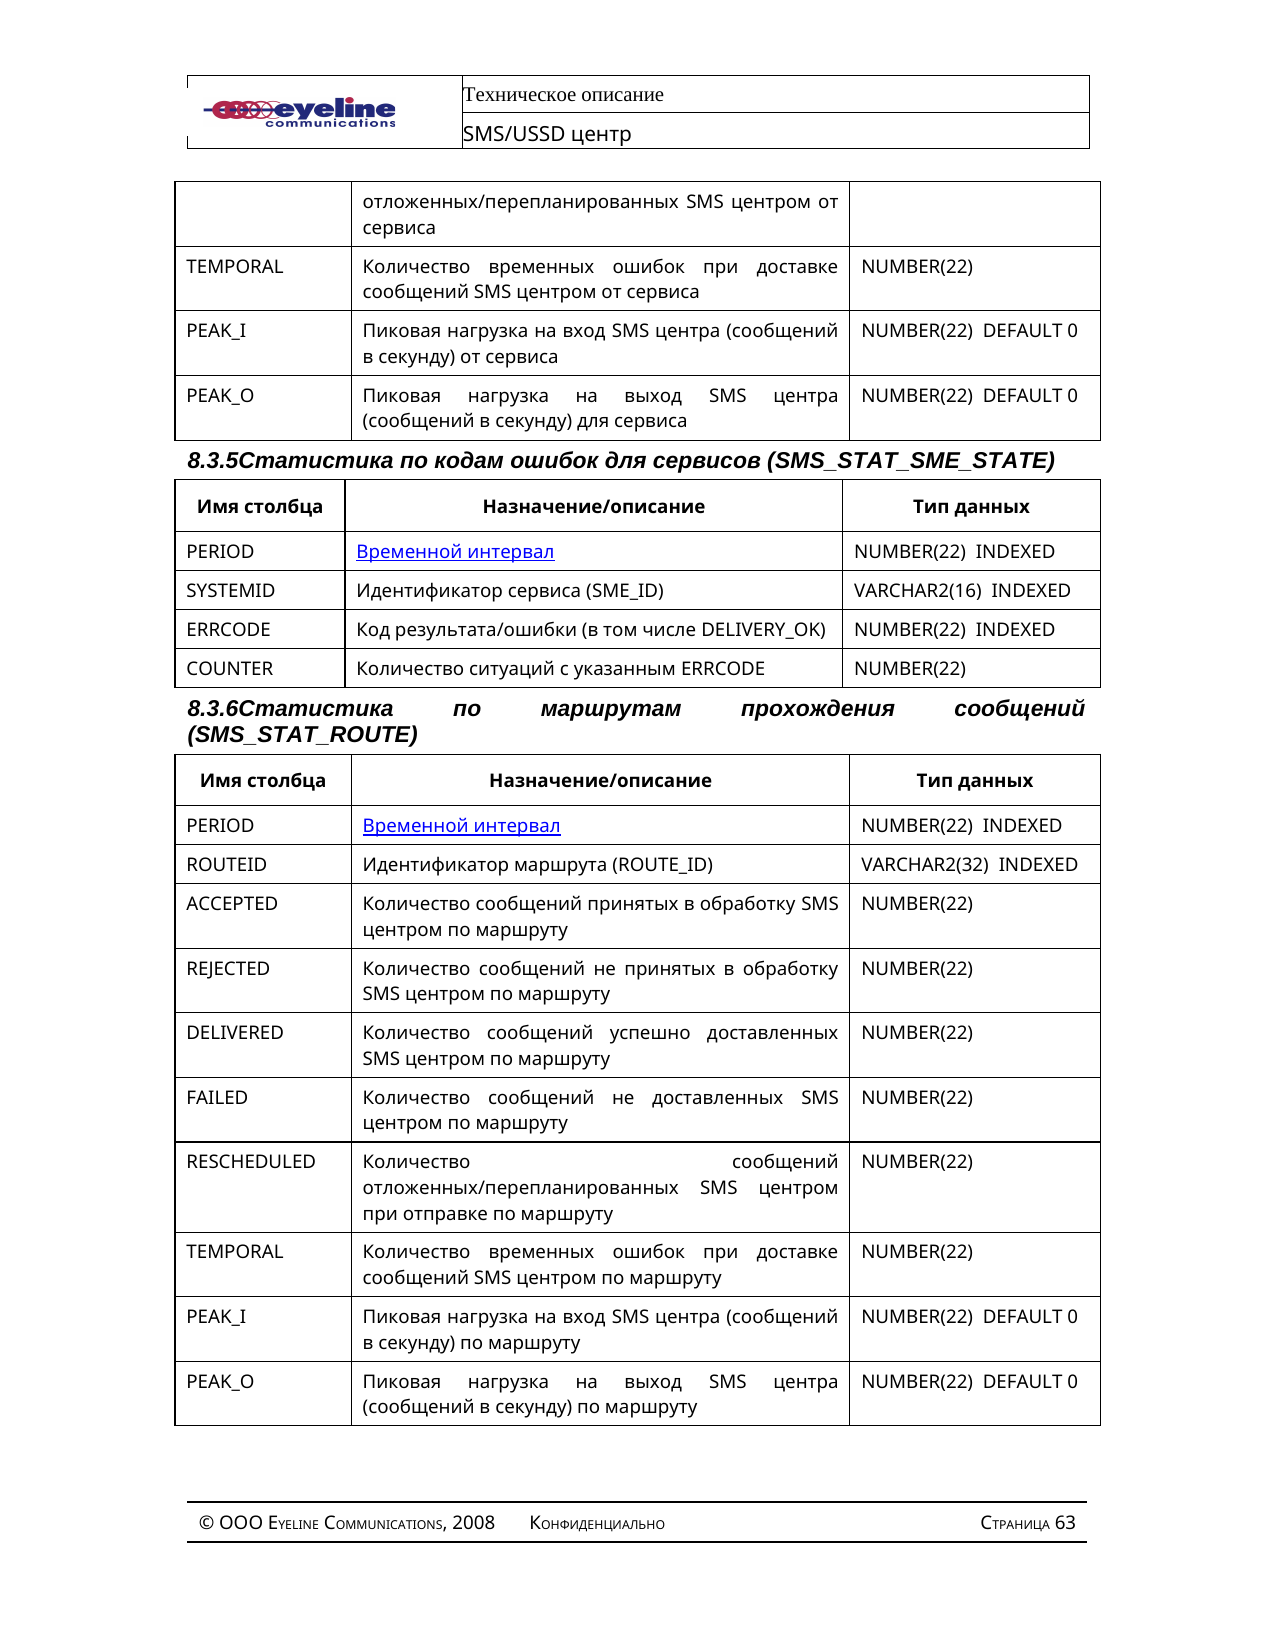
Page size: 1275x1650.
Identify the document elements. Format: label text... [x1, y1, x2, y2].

table_cell REJECTED [176, 949, 351, 1012]
table_cell TEMPORAL [176, 247, 351, 310]
table_cell ACCEPTED [176, 884, 351, 948]
table_cell NUMBER(22) [850, 1078, 1100, 1141]
subtitle Статистика по маршрутам прохождения сообщений (SMS_STAT_ROUTE) [187, 694, 1088, 747]
table_cell [176, 182, 351, 246]
table_cell Количество сообщений не принятых в обработку SMS центром по маршруту [352, 949, 849, 1012]
table_cell NUMBER(22) DEFAULT 0 [850, 1297, 1100, 1361]
table_cell PEAK_I [176, 1297, 351, 1361]
table_cell Идентификатор маршрута (ROUTE_ID) [352, 845, 849, 883]
table_header Назначение/описание [352, 755, 849, 805]
table_cell FAILED [176, 1078, 351, 1141]
table_cell PEAK_O [176, 1362, 351, 1425]
table_cell TEMPORAL [176, 1233, 351, 1296]
table_cell Пиковая нагрузка на вход SMS центра (сообщений в секунду) от сервиса [352, 311, 849, 375]
table_cell RESCHEDULED [176, 1143, 351, 1232]
table_cell Количество временных ошибок при доставке сообщений SMS центром по маршруту [352, 1233, 849, 1296]
table_cell Количество сообщений отложенных/перепланированных SMS центром при отправке по маршруту [352, 1143, 849, 1232]
picture [203, 97, 396, 127]
table_cell PEAK_O [176, 376, 351, 439]
table_cell Пиковая нагрузка на выход SMS центра (сообщений в секунду) по маршруту [352, 1362, 849, 1425]
table_cell Пиковая нагрузка на вход SMS центра (сообщений в секунду) по маршруту [352, 1297, 849, 1361]
table_header Имя столбца [176, 755, 351, 805]
table_cell Количество временных ошибок при доставке сообщений SMS центром от сервиса [352, 247, 849, 310]
table_cell NUMBER(22) [850, 1143, 1100, 1232]
table_cell DELIVERED [176, 1013, 351, 1077]
table_cell VARCHAR2(16) INDEXED [843, 571, 1100, 609]
table_cell [850, 182, 1100, 246]
table_cell Количество ситуаций с указанным ERRCODE [346, 649, 842, 687]
table_cell Идентификатор сервиса (SME_ID) [346, 571, 842, 609]
table_cell NUMBER(22) [850, 1013, 1100, 1077]
table_cell NUMBER(22) [850, 884, 1100, 948]
table_cell Временной интервал [352, 806, 849, 844]
table_cell NUMBER(22) [850, 247, 1100, 310]
subtitle Статистика по кодам ошибок для сервисов (SMS_STAT_SME_STATE) [187, 447, 1088, 473]
table_header Тип данных [850, 755, 1100, 805]
table_cell ERRCODE [176, 610, 344, 648]
table_header Имя столбца [176, 480, 344, 531]
table_cell Количество сообщений принятых в обработку SMS центром по маршруту [352, 884, 849, 948]
table_cell NUMBER(22) DEFAULT 0 [850, 1362, 1100, 1425]
table_header Назначение/описание [346, 480, 842, 531]
table_cell COUNTER [176, 649, 344, 687]
table_cell PERIOD [176, 806, 351, 844]
table_cell NUMBER(22) [850, 949, 1100, 1012]
table_cell Количество сообщений не доставленных SMS центром по маршруту [352, 1078, 849, 1141]
table_cell SYSTEMID [176, 571, 344, 609]
table_cell Код результата/ошибки (в том числе DELIVERY_OK) [346, 610, 842, 648]
table_cell Временной интервал [346, 532, 842, 570]
table_cell Пиковая нагрузка на выход SMS центра (сообщений в секунду) для сервиса [352, 376, 849, 439]
table_header Тип данных [843, 480, 1100, 531]
table_cell PERIOD [176, 532, 344, 570]
table_cell NUMBER(22) INDEXED [850, 806, 1100, 844]
table_cell NUMBER(22) INDEXED [843, 532, 1100, 570]
table_cell ROUTEID [176, 845, 351, 883]
table_cell PEAK_I [176, 311, 351, 375]
table_cell NUMBER(22) DEFAULT 0 [850, 376, 1100, 439]
table_cell NUMBER(22) INDEXED [843, 610, 1100, 648]
table_cell Количество сообщений успешно доставленных SMS центром по маршруту [352, 1013, 849, 1077]
table_cell NUMBER(22) [843, 649, 1100, 687]
table_cell NUMBER(22) [850, 1233, 1100, 1296]
table_cell отложенных/перепланированных SMS центром от сервиса [352, 182, 849, 246]
table_cell VARCHAR2(32) INDEXED [850, 845, 1100, 883]
table_cell NUMBER(22) DEFAULT 0 [850, 311, 1100, 375]
